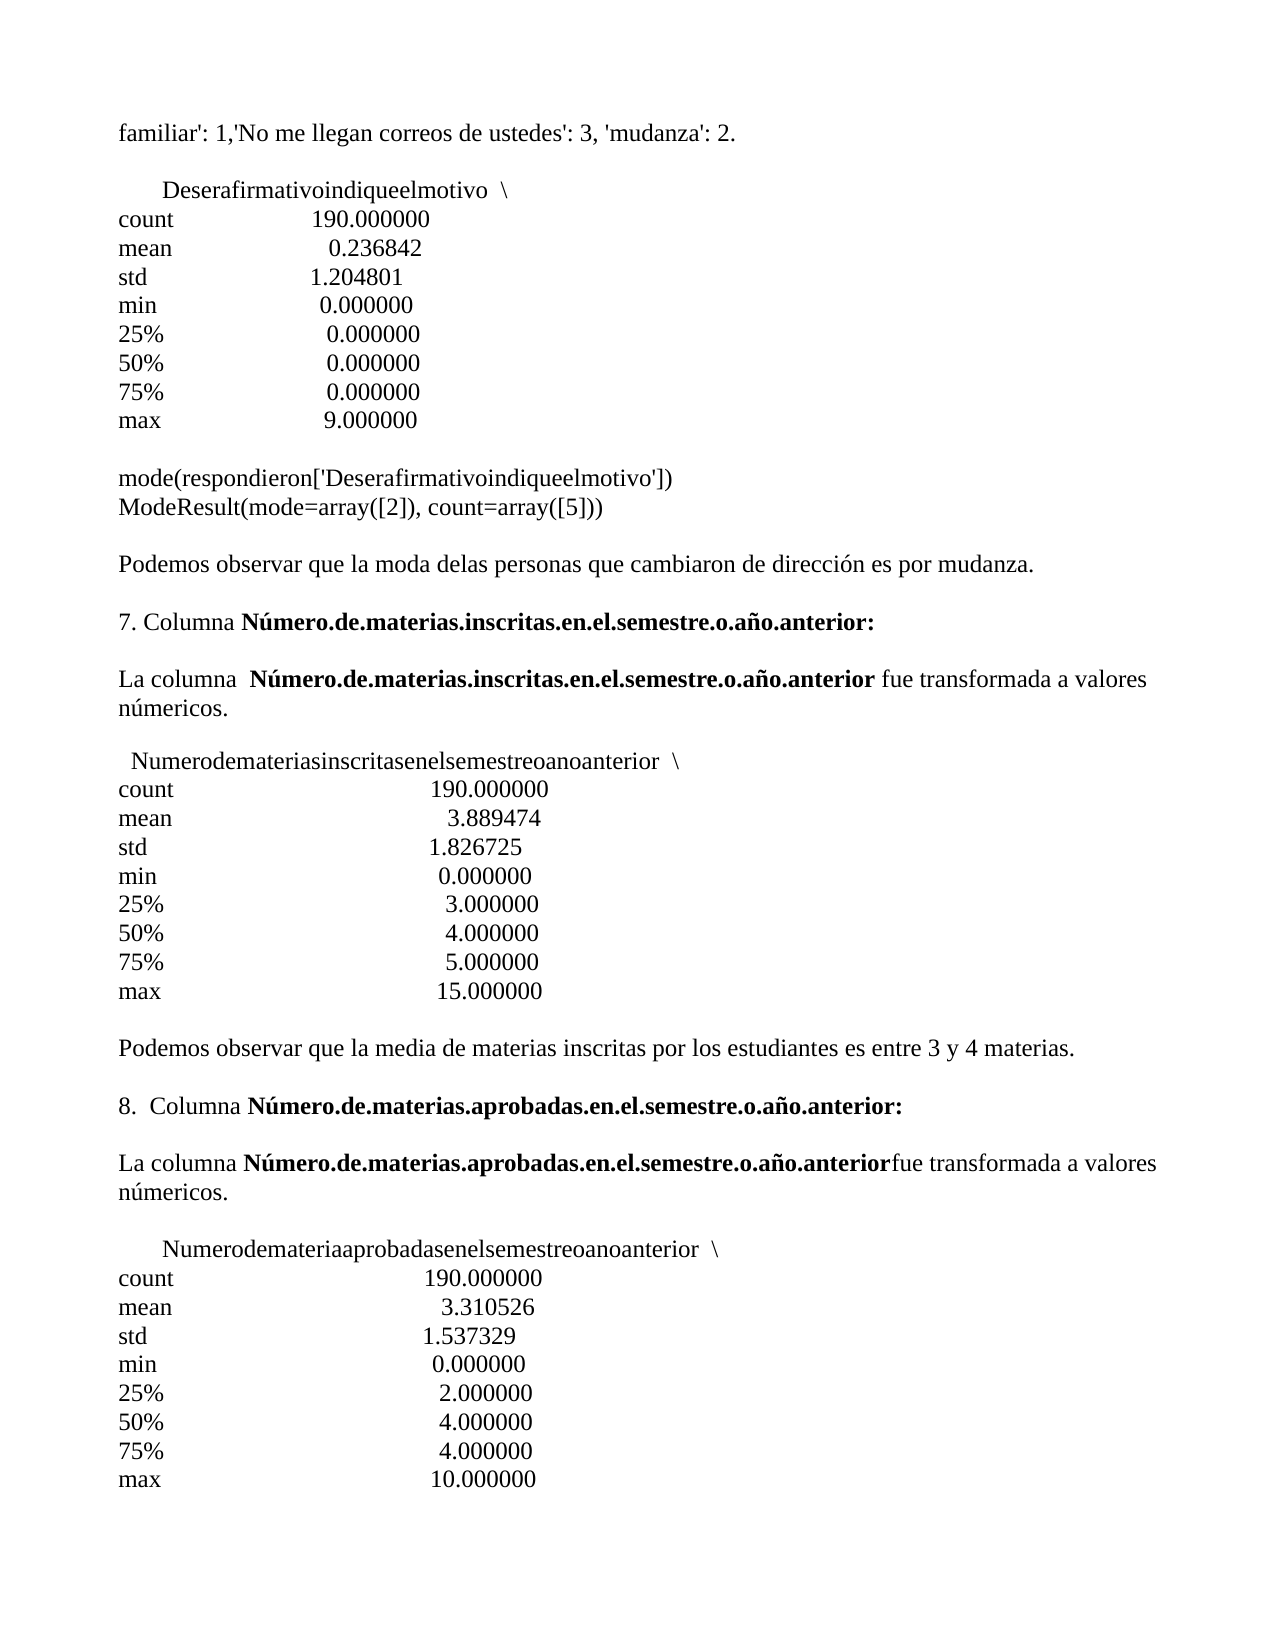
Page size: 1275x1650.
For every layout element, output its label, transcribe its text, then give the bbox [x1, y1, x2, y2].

text min 0.000000 [118, 1349, 1157, 1378]
text Podemos observar que la media de materias inscritas por los estudiantes es entre 3 y 4 materias. [118, 1033, 1157, 1062]
text 75% 4.000000 [118, 1436, 1157, 1464]
text min 0.000000 [118, 291, 1157, 319]
text mean 3.889474 [118, 803, 1157, 832]
text Numerodemateriasinscritasenelsemestreoanoanterior \ [118, 746, 1157, 774]
text 25% 3.000000 [118, 889, 1157, 918]
text max 9.000000 [118, 406, 1157, 434]
text La columna Número.de.materias.inscritas.en.el.semestre.o.año.anterior fue transformada a valores númericos. [118, 664, 1157, 722]
text mode(respondieron['Deserafirmativoindiqueelmotivo']) [118, 463, 1157, 492]
text max 10.000000 [118, 1464, 1157, 1493]
text count 190.000000 [118, 204, 1157, 233]
text 25% 2.000000 [118, 1378, 1157, 1407]
text min 0.000000 [118, 861, 1157, 889]
text mean 0.236842 [118, 233, 1157, 262]
text 25% 0.000000 [118, 319, 1157, 348]
text 50% 4.000000 [118, 1407, 1157, 1436]
text max 15.000000 [118, 976, 1157, 1004]
text Deserafirmativoindiqueelmotivo \ [118, 176, 1157, 204]
text 50% 0.000000 [118, 348, 1157, 377]
text La columna Número.de.materias.aprobadas.en.el.semestre.o.año.anteriorfue transformada a valores númericos. [118, 1148, 1157, 1206]
text std 1.204801 [118, 262, 1157, 291]
text Numerodemateriaaprobadasenelsemestreoanoanterior \ [118, 1234, 1157, 1263]
text 75% 5.000000 [118, 947, 1157, 976]
text 7. Columna Número.de.materias.inscritas.en.el.semestre.o.año.anterior: [118, 607, 1157, 636]
text 75% 0.000000 [118, 377, 1157, 406]
text count 190.000000 [118, 1263, 1157, 1292]
text 50% 4.000000 [118, 918, 1157, 947]
text 8. Columna Número.de.materias.aprobadas.en.el.semestre.o.año.anterior: [118, 1091, 1157, 1119]
text ModeResult(mode=array([2]), count=array([5])) [118, 492, 1157, 521]
text std 1.537329 [118, 1321, 1157, 1349]
text Podemos observar que la moda delas personas que cambiaron de dirección es por mudanza. [118, 549, 1157, 578]
text std 1.826725 [118, 832, 1157, 861]
text count 190.000000 [118, 774, 1157, 803]
text familiar': 1,'No me llegan correos de ustedes': 3, 'mudanza': 2. [118, 118, 1157, 147]
text mean 3.310526 [118, 1292, 1157, 1321]
